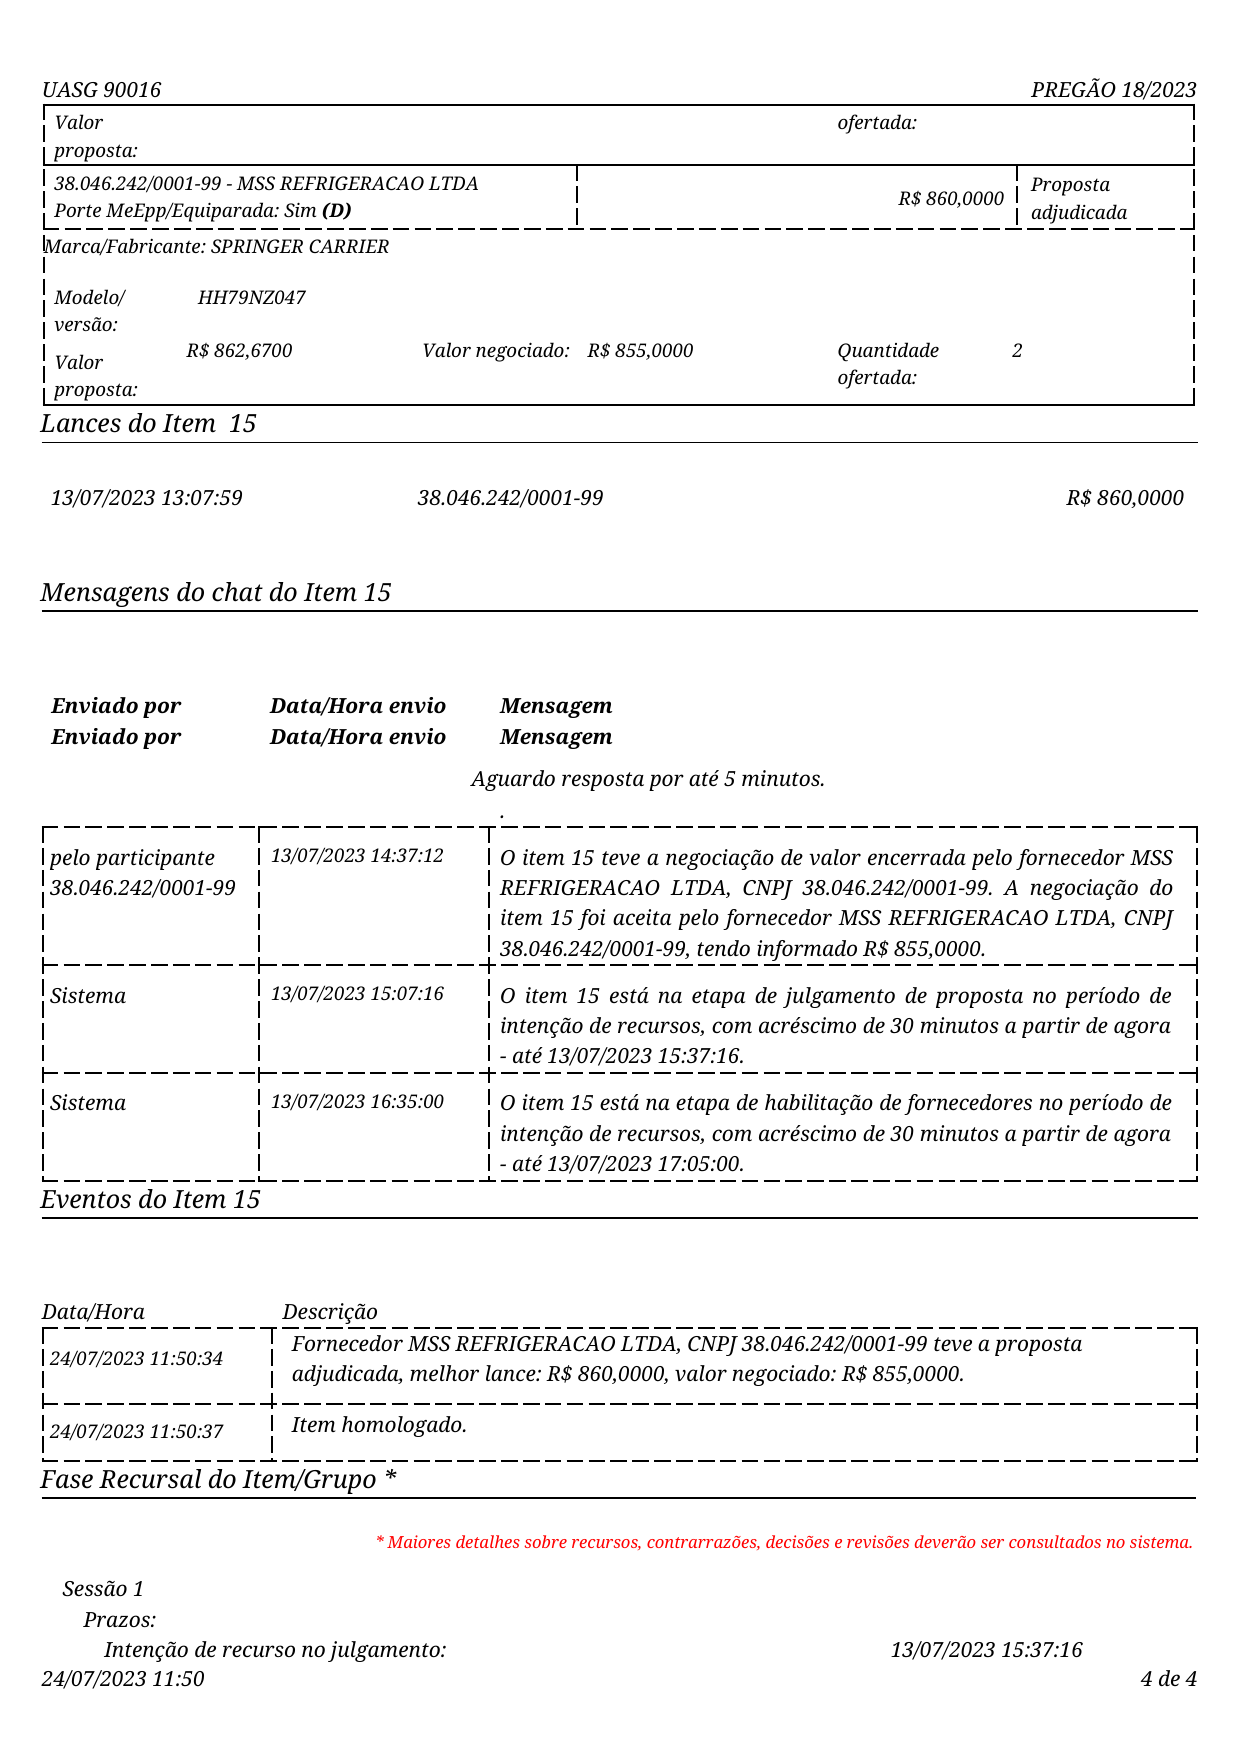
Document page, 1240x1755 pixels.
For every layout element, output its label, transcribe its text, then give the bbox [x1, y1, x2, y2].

table_cell 13/07/2023 16:35:00 [259, 1072, 488, 1179]
table_cell O item 15 está na etapa de julgamento de proposta no período de intenção de recursos, com acréscimo de 30 minutos a partir de agora - até 13/07/2023 15:37:16. [489, 964, 1197, 1072]
table_cell 24/07/2023 11:50:37 [43, 1403, 272, 1459]
table_cell Marca/Fabricante: SPRINGER CARRIER [44, 228, 577, 280]
table_cell 2 [1002, 331, 1194, 404]
table_cell 13/07/2023 15:37:16 [518, 1635, 1085, 1663]
table_cell [577, 106, 837, 164]
table_cell R$ 855,0000 [577, 331, 837, 404]
text Enviado por Data/Hora envio Mensagem [42, 722, 1199, 751]
table_cell Sistema [43, 964, 259, 1072]
table_cell [838, 228, 1194, 280]
text Fase Recursal do Item/Grupo * [40, 1462, 1199, 1496]
text Aguardo resposta por até 5 minutos. [100, 764, 1199, 792]
table_cell [577, 228, 837, 280]
table_cell ofertada: [838, 106, 1002, 164]
table_cell Proposta adjudicada [1017, 166, 1194, 228]
text Mensagens do chat do Item 15 [40, 575, 1199, 609]
table_cell Quantidade ofertada: [838, 331, 1002, 404]
table_cell [186, 106, 577, 164]
table_header O item 15 teve a negociação de valor encerrada pelo fornecedor MSS REFRIGERACAO LTDA, CNPJ 38.046.242/0001-99. A negociação do item 15 foi aceita pelo fornecedor MSS REFRIGERACAO LTDA, CNPJ 38.046.242/0001-99, tendo informado R$ 855,0000. [489, 826, 1197, 964]
table_cell [577, 166, 837, 228]
table_cell 38.046.242/0001-99 - MSS REFRIGERACAO LTDA Porte MeEpp/Equiparada: Sim (D) [44, 166, 577, 228]
table_header Fornecedor MSS REFRIGERACAO LTDA, CNPJ 38.046.242/0001-99 teve a proposta adjudicada, melhor lance: R$ 860,0000, valor negociado: R$ 855,0000. [272, 1327, 1197, 1403]
table_header [518, 1574, 1085, 1635]
table_cell R$ 862,6700 Valor negociado: [186, 331, 577, 404]
table_cell Item homologado. [272, 1403, 1197, 1459]
text Eventos do Item 15 [40, 1182, 1199, 1216]
text . [500, 796, 1199, 824]
table_header 13/07/2023 14:37:12 [259, 826, 488, 964]
text Lances do Item 15 [40, 406, 1199, 440]
table_cell O item 15 está na etapa de habilitação de fornecedores no período de intenção de recursos, com acréscimo de 30 minutos a partir de agora - até 13/07/2023 17:05:00. [489, 1072, 1197, 1179]
table_cell [838, 280, 1194, 331]
table_cell HH79NZ047 [186, 280, 577, 331]
table_cell Modelo/versão: Valor proposta: [44, 280, 186, 404]
table_header Sessão 1 Prazos: [63, 1574, 518, 1635]
text Data/Hora Descrição [42, 1297, 1199, 1325]
table_cell Sistema [43, 1072, 259, 1179]
text * Maiores detalhes sobre recursos, contrarrazões, decisões e revisões deverão ser consultados no sistema. [42, 1530, 1196, 1553]
text Enviado por Data/Hora envio Mensagem [42, 692, 1199, 720]
table_cell [1002, 106, 1194, 164]
table_cell 13/07/2023 15:07:16 [259, 964, 488, 1072]
table_cell Intenção de recurso no julgamento: [63, 1635, 518, 1663]
text 13/07/2023 13:07:59 38.046.242/0001-99 R$ 860,0000 [42, 483, 1199, 511]
table_cell R$ 860,0000 [838, 166, 1017, 228]
table_header pelo participante 38.046.242/0001-99 [43, 826, 259, 964]
table_cell Valor proposta: [44, 106, 186, 164]
table_header 24/07/2023 11:50:34 [43, 1327, 272, 1403]
table_cell [577, 280, 837, 331]
